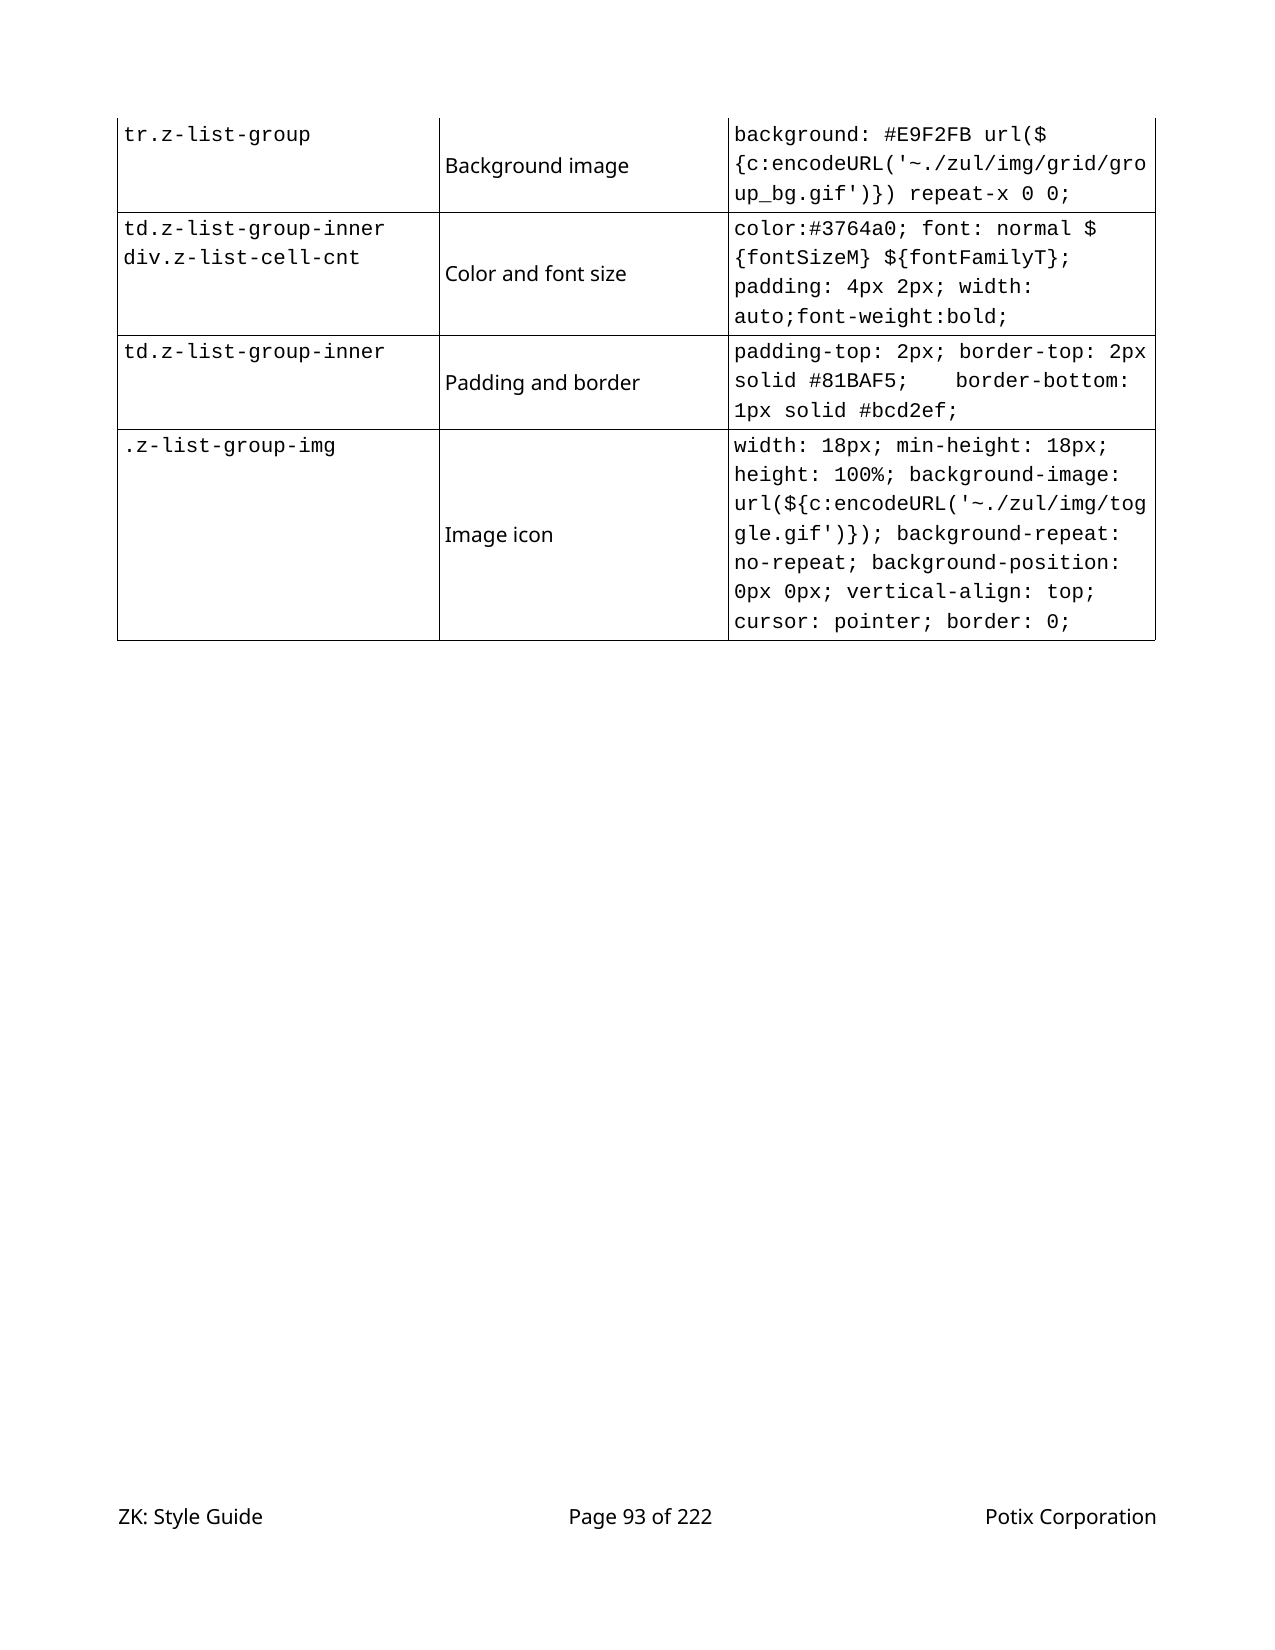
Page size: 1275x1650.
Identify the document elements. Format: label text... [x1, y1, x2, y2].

table_cell Background image [440, 118, 728, 212]
table_cell Padding and border [440, 336, 728, 429]
table_cell background: #E9F2FB url(${c:encodeURL('~./zul/img/grid/group_bg.gif')}) repeat-x 0 0; [729, 118, 1155, 212]
table_cell .z-list-group-img [118, 430, 439, 640]
table_cell padding-top: 2px; border-top: 2px solid #81BAF5; border-bottom: 1px solid #bcd2ef; [729, 336, 1155, 429]
table_cell tr.z-list-group [118, 118, 439, 212]
table_cell td.z-list-group-inner [118, 336, 439, 429]
table_cell td.z-list-group-inner div.z-list-cell-cnt [118, 213, 439, 335]
table_cell Color and font size [440, 213, 728, 335]
table_cell Image icon [440, 430, 728, 640]
table_cell width: 18px; min-height: 18px; height: 100%; background-image: url(${c:encodeURL('~./zul/img/toggle.gif')}); background-repeat: no-repeat; background-position: 0px 0px; vertical-align: top; cursor: pointer; border: 0; [729, 430, 1155, 640]
table_cell color:#3764a0; font: normal ${fontSizeM} ${fontFamilyT}; padding: 4px 2px; width: auto;font-weight:bold; [729, 213, 1155, 335]
